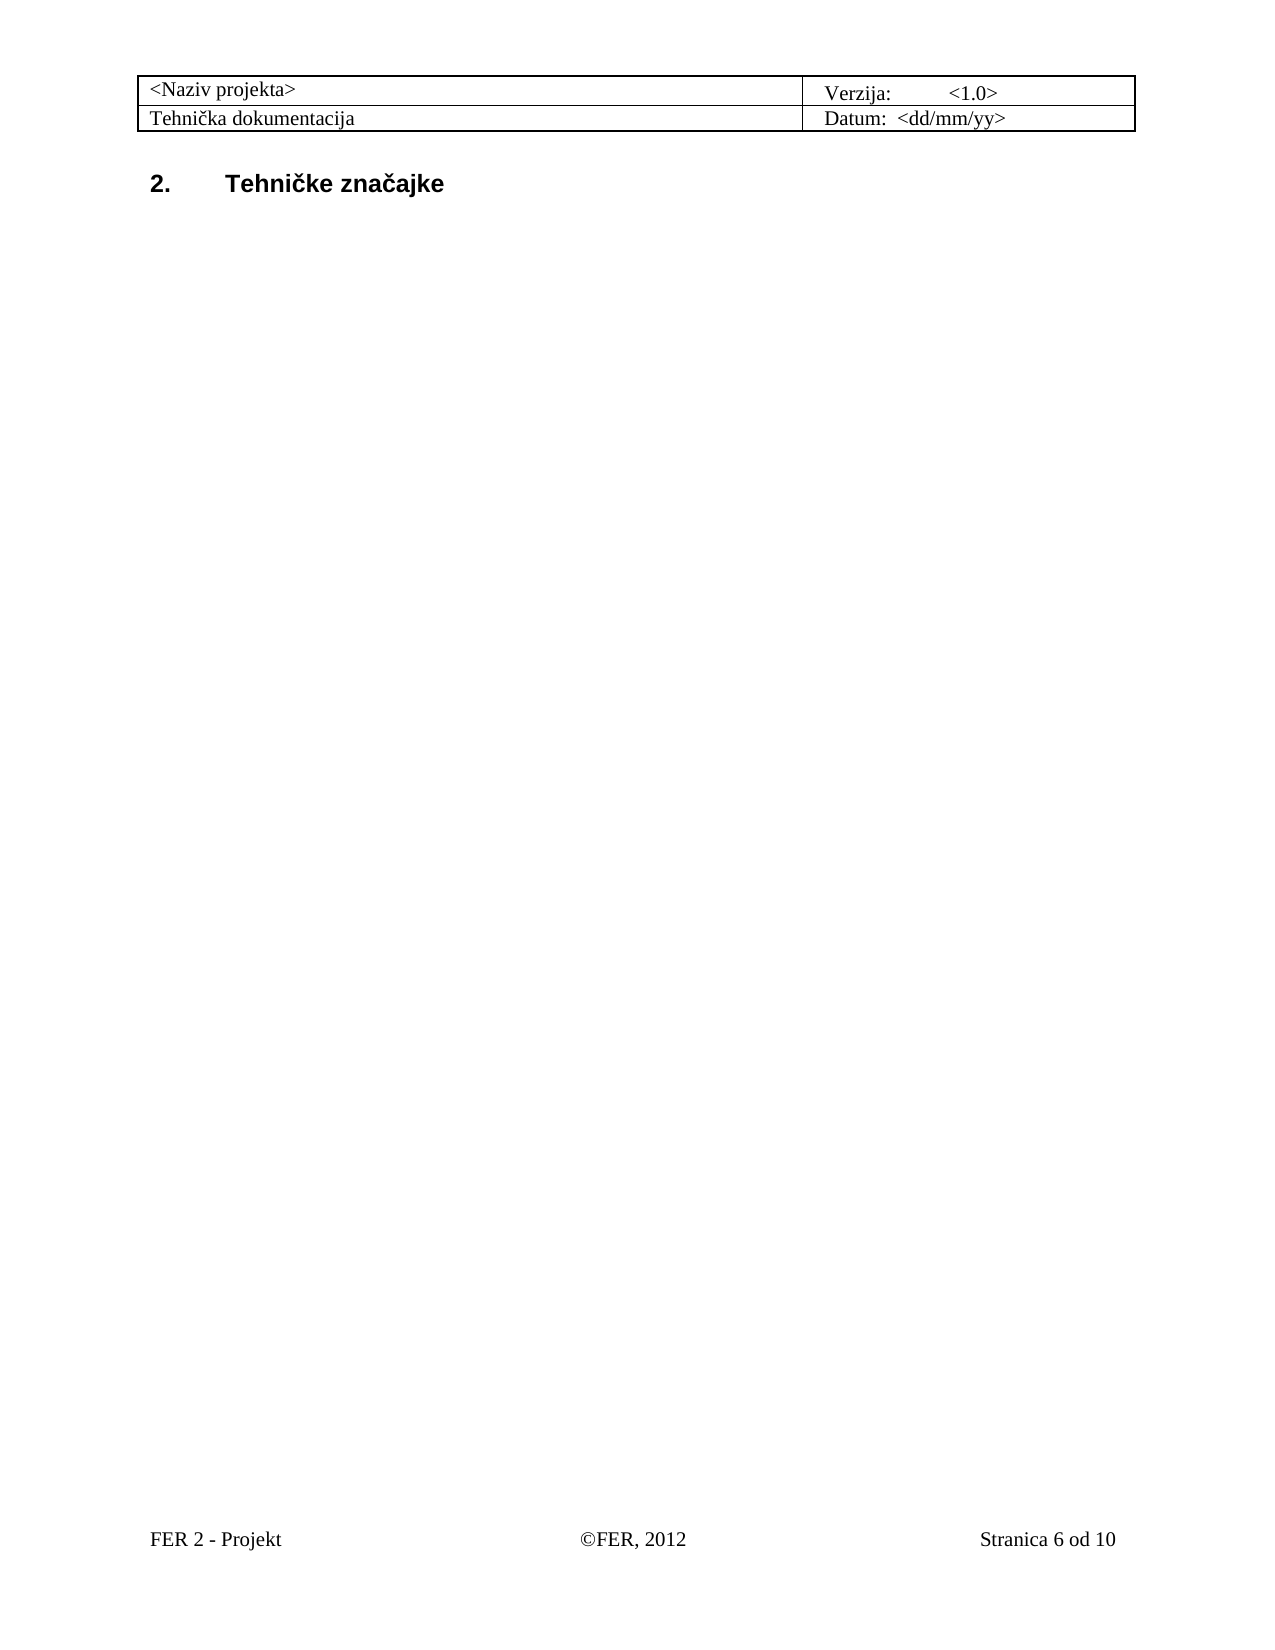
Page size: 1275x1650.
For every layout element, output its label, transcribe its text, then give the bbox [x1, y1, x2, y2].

subtitle Tehničke značajke [150, 168, 1125, 197]
